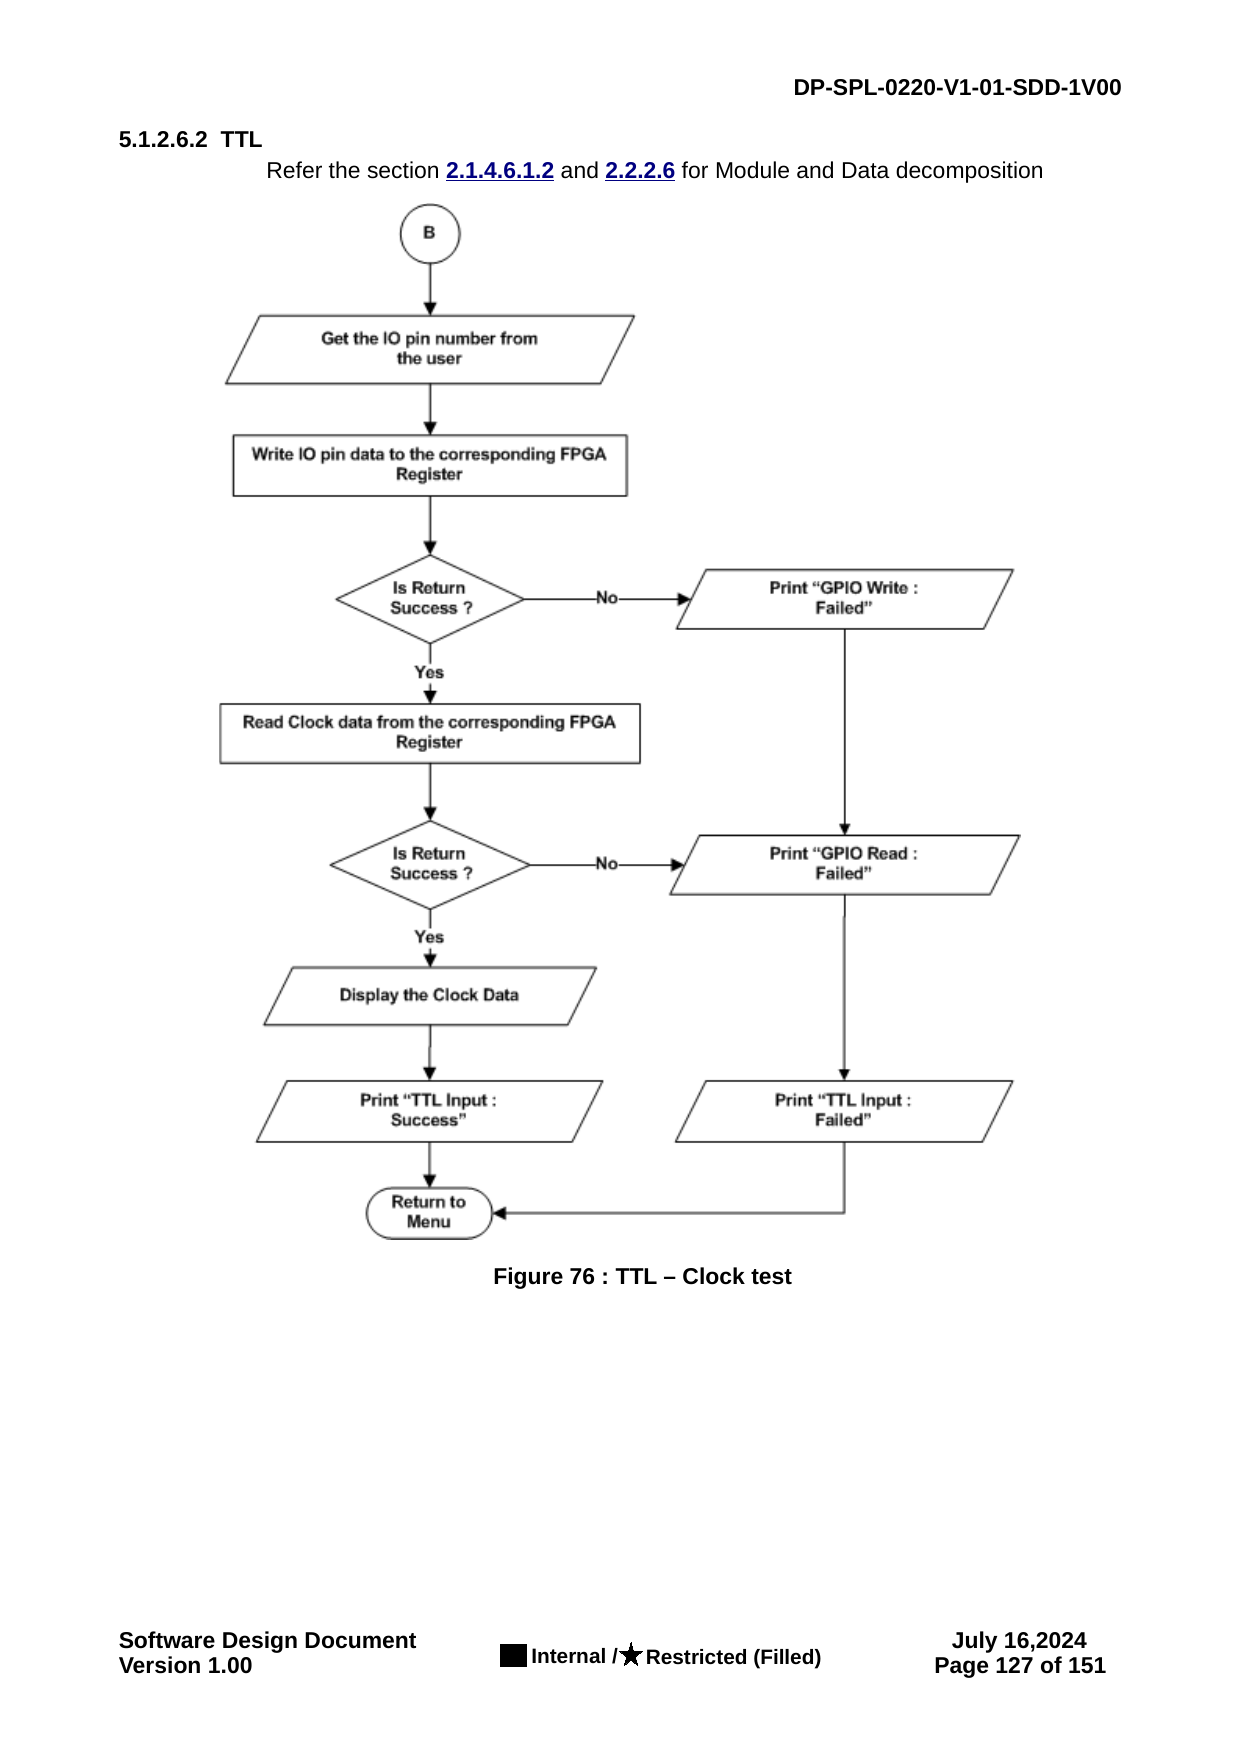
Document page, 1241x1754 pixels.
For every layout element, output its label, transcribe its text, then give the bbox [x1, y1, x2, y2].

picture [219, 203, 1021, 1240]
text Figure 76 : TTL – Clock test [118, 1264, 1122, 1289]
subtitle TTL [118, 129, 1122, 152]
text Refer the section 2.1.4.6.1.2 and 2.2.2.6 for Module and Data decomposition [118, 159, 1122, 184]
